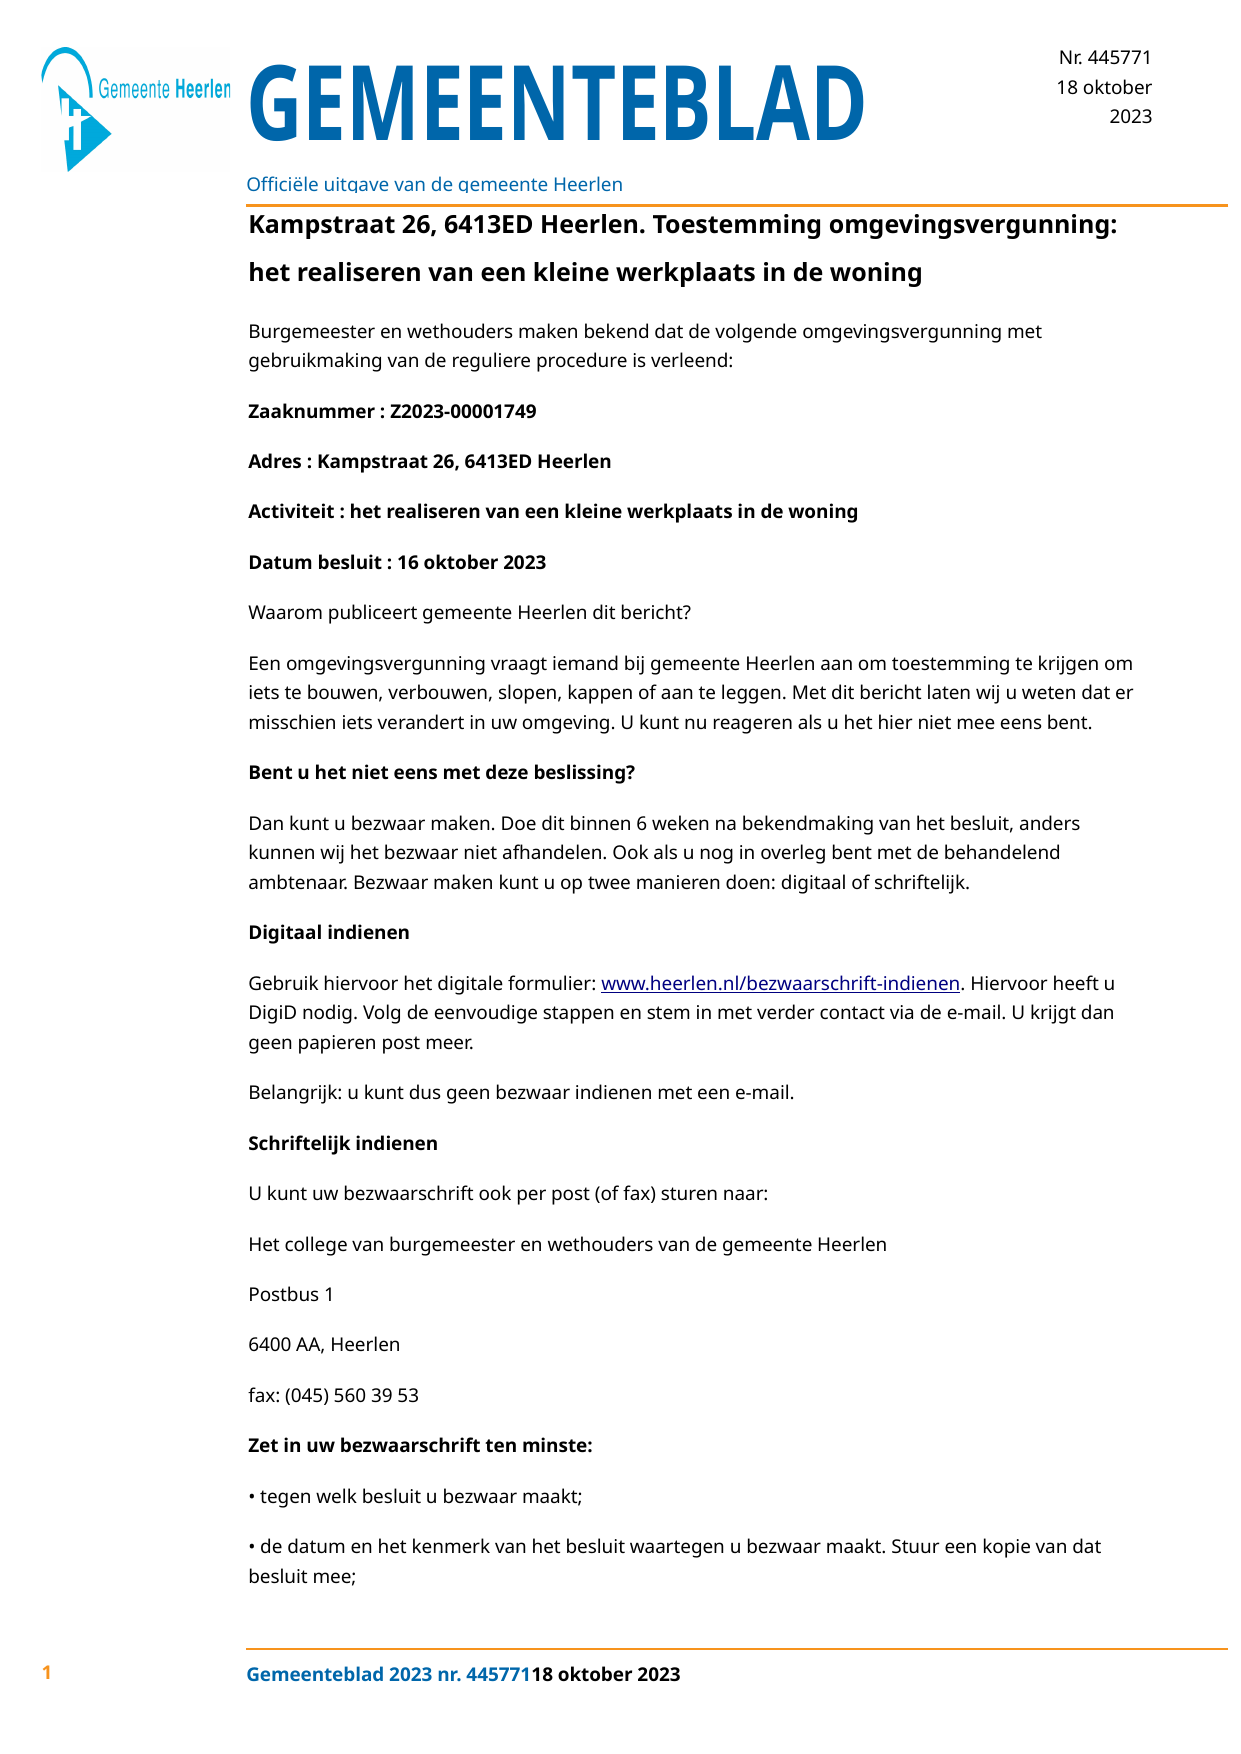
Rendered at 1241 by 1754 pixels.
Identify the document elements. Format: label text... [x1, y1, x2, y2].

text Het college van burgemeester en wethouders van de gemeente Heerlen [248, 1231, 1152, 1257]
text Belangrijk: u kunt dus geen bezwaar indienen met een e-mail. [248, 1079, 1152, 1105]
picture [41, 47, 59, 70]
text Bent u het niet eens met deze beslissing? [248, 759, 1152, 785]
text Burgemeester en wethouders maken bekend dat de volgende omgevingsvergunning met gebruikmaking van de reguliere procedure is verleend: [248, 318, 1152, 373]
text Gebruik hiervoor het digitale formulier: www.heerlen.nl/bezwaarschrift-indienen. Hiervoor heeft u DigiD nodig. Volg de eenvoudige stappen en stem in met verder contact via de e-mail. U krijgt dan geen papieren post meer. [248, 970, 1152, 1055]
text Adres : Kampstraat 26, 6413ED Heerlen [248, 448, 1152, 474]
text 6400 AA, Heerlen [248, 1332, 1152, 1357]
text Datum besluit : 16 oktober 2023 [248, 549, 1152, 575]
text Activiteit : het realiseren van een kleine werkplaats in de woning [248, 499, 1152, 524]
text Waarom publiceert gemeente Heerlen dit bericht? [248, 599, 1152, 625]
text fax: (045) 560 39 53 [248, 1382, 1152, 1408]
text Dan kunt u bezwaar maken. Doe dit binnen 6 weken na bekendmaking van het besluit, anders kunnen wij het bezwaar niet afhandelen. Ook als u nog in overleg bent met de behandelend ambtenaar. Bezwaar maken kunt u op twee manieren doen: digitaal of schriftelijk. [248, 810, 1152, 895]
text Kampstraat 26, 6413ED Heerlen. Toestemming omgevingsvergunning: het realiseren van een kleine werkplaats in de woning [248, 207, 1152, 288]
text • tegen welk besluit u bezwaar maakt; [248, 1483, 1152, 1509]
text Digitaal indienen [248, 919, 1152, 945]
text Een omgevingsvergunning vraagt iemand bij gemeente Heerlen aan om toestemming te krijgen om iets te bouwen, verbouwen, slopen, kappen of aan te leggen. Met dit bericht laten wij u weten dat er misschien iets verandert in uw omgeving. U kunt nu reageren als u het hier niet mee eens bent. [248, 650, 1152, 735]
picture [41, 47, 231, 172]
text Postbus 1 [248, 1281, 1152, 1307]
text • de datum en het kenmerk van het besluit waartegen u bezwaar maakt. Stuur een kopie van dat besluit mee; [248, 1533, 1152, 1589]
text U kunt uw bezwaarschrift ook per post (of fax) sturen naar: [248, 1180, 1152, 1206]
text Zaaknummer : Z2023-00001749 [248, 398, 1152, 424]
text Zet in uw bezwaarschrift ten minste: [248, 1432, 1152, 1458]
text Schriftelijk indienen [248, 1130, 1152, 1156]
